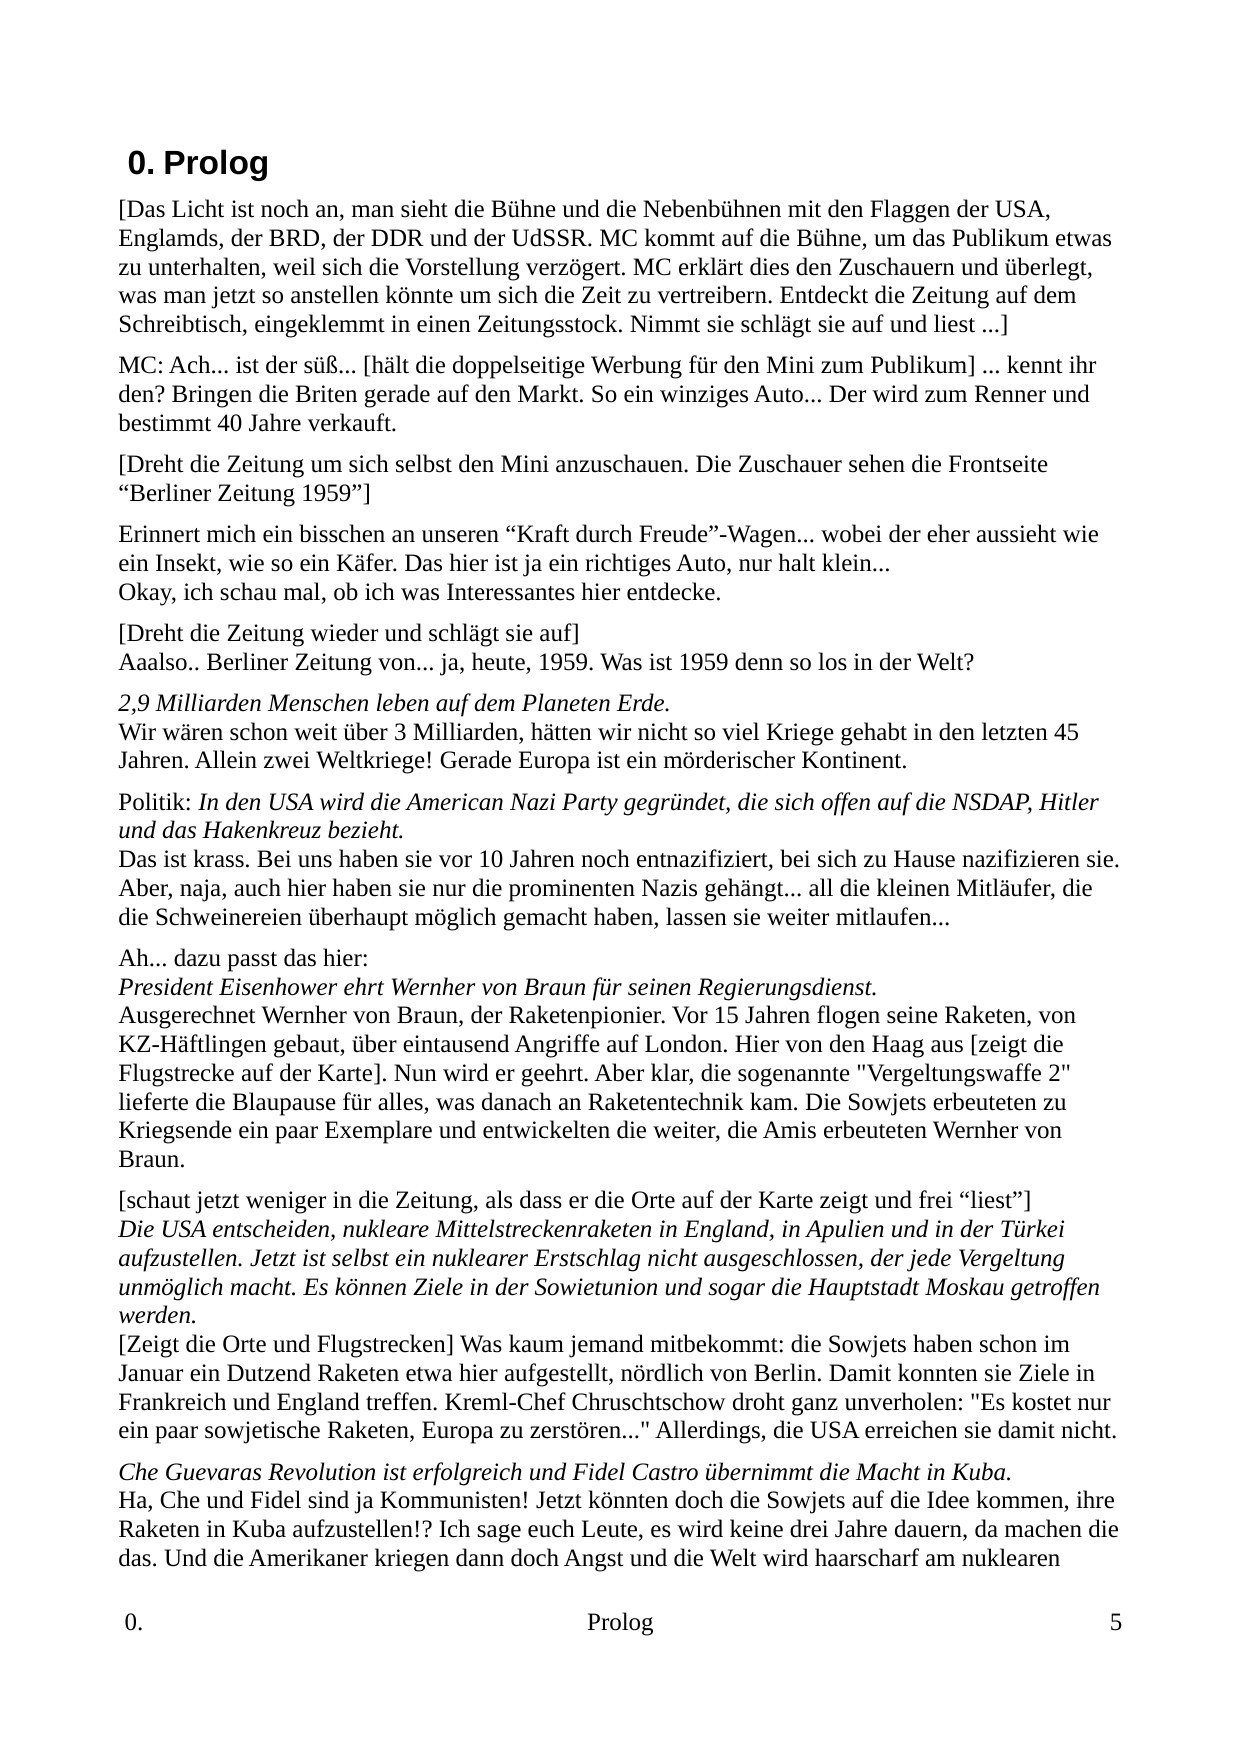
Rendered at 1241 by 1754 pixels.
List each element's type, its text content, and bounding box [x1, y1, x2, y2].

text [schaut jetzt weniger in die Zeitung, als dass er die Orte auf der Karte zeigt und frei “liest”] Die USA entscheiden, nukleare Mittelstreckenraketen in England, in Apulien und in der Türkei aufzustellen. Jetzt ist selbst ein nuklearer Erstschlag nicht ausgeschlossen, der jede Vergeltung unmöglich macht. Es können Ziele in der Sowietunion und sogar die Hauptstadt Moskau getroffen werden. [Zeigt die Orte und Flugstrecken] Was kaum jemand mitbekommt: die Sowjets haben schon im Januar ein Dutzend Raketen etwa hier aufgestellt, nördlich von Berlin. Damit konnten sie Ziele in Frankreich und England treffen. Kreml-Chef Chruschtschow droht ganz unverholen: "Es kostet nur ein paar sowjetische Raketen, Europa zu zerstören..." Allerdings, die USA erreichen sie damit nicht. [118, 1186, 1122, 1444]
text [Dreht die Zeitung wieder und schlägt sie auf] Aaalso.. Berliner Zeitung von... ja, heute, 1959. Was ist 1959 denn so los in der Welt? [118, 618, 1122, 676]
text Che Guevaras Revolution ist erfolgreich und Fidel Castro übernimmt die Macht in Kuba. Ha, Che und Fidel sind ja Kommunisten! Jetzt könnten doch die Sowjets auf die Idee kommen, ihre Raketen in Kuba aufzustellen!? Ich sage euch Leute, es wird keine drei Jahre dauern, da machen die das. Und die Amerikaner kriegen dann doch Angst und die Welt wird haarscharf am nuklearen [118, 1457, 1122, 1572]
subtitle Prolog [118, 143, 1122, 182]
text [Das Licht ist noch an, man sieht die Bühne und die Nebenbühnen mit den Flaggen der USA, Englamds, der BRD, der DDR und der UdSSR. MC kommt auf die Bühne, um das Publikum etwas zu unterhalten, weil sich die Vorstellung verzögert. MC erklärt dies den Zuschauern und überlegt, was man jetzt so anstellen könnte um sich die Zeit zu vertreibern. Entdeckt die Zeitung auf dem Schreibtisch, eingeklemmt in einen Zeitungsstock. Nimmt sie schlägt sie auf und liest ...] [118, 194, 1122, 338]
text Erinnert mich ein bisschen an unseren “Kraft durch Freude”-Wagen... wobei der eher aussieht wie ein Insekt, wie so ein Käfer. Das hier ist ja ein richtiges Auto, nur halt klein... Okay, ich schau mal, ob ich was Interessantes hier entdecke. [118, 519, 1122, 606]
text Politik: In den USA wird die American Nazi Party gegründet, die sich offen auf die NSDAP, Hitler und das Hakenkreuz bezieht. Das ist krass. Bei uns haben sie vor 10 Jahren noch entnazifiziert, bei sich zu Hause nazifizieren sie. Aber, naja, auch hier haben sie nur die prominenten Nazis gehängt... all die kleinen Mitläufer, die die Schweinereien überhaupt möglich gemacht haben, lassen sie weiter mitlaufen... [118, 787, 1122, 931]
text MC: Ach... ist der süß... [hält die doppelseitige Werbung für den Mini zum Publikum] ... kennt ihr den? Bringen die Briten gerade auf den Markt. So ein winziges Auto... Der wird zum Renner und bestimmt 40 Jahre verkauft. [118, 351, 1122, 437]
text [Dreht die Zeitung um sich selbst den Mini anzuschauen. Die Zuschauer sehen die Frontseite “Berliner Zeitung 1959”] [118, 449, 1122, 507]
text 2,9 Milliarden Menschen leben auf dem Planeten Erde. Wir wären schon weit über 3 Milliarden, hätten wir nicht so viel Kriege gehabt in den letzten 45 Jahren. Allein zwei Weltkriege! Gerade Europa ist ein mörderischer Kontinent. [118, 688, 1122, 774]
text Ah... dazu passt das hier: President Eisenhower ehrt Wernher von Braun für seinen Regierungsdienst. Ausgerechnet Wernher von Braun, der Raketenpionier. Vor 15 Jahren flogen seine Raketen, von KZ-Häftlingen gebaut, über eintausend Angriffe auf London. Hier von den Haag aus [zeigt die Flugstrecke auf der Karte]. Nun wird er geehrt. Aber klar, die sogenannte "Vergeltungswaffe 2" lieferte die Blaupause für alles, was danach an Raketentechnik kam. Die Sowjets erbeuteten zu Kriegsende ein paar Exemplare und entwickelten die weiter, die Amis erbeuteten Wernher von Braun. [118, 943, 1122, 1173]
